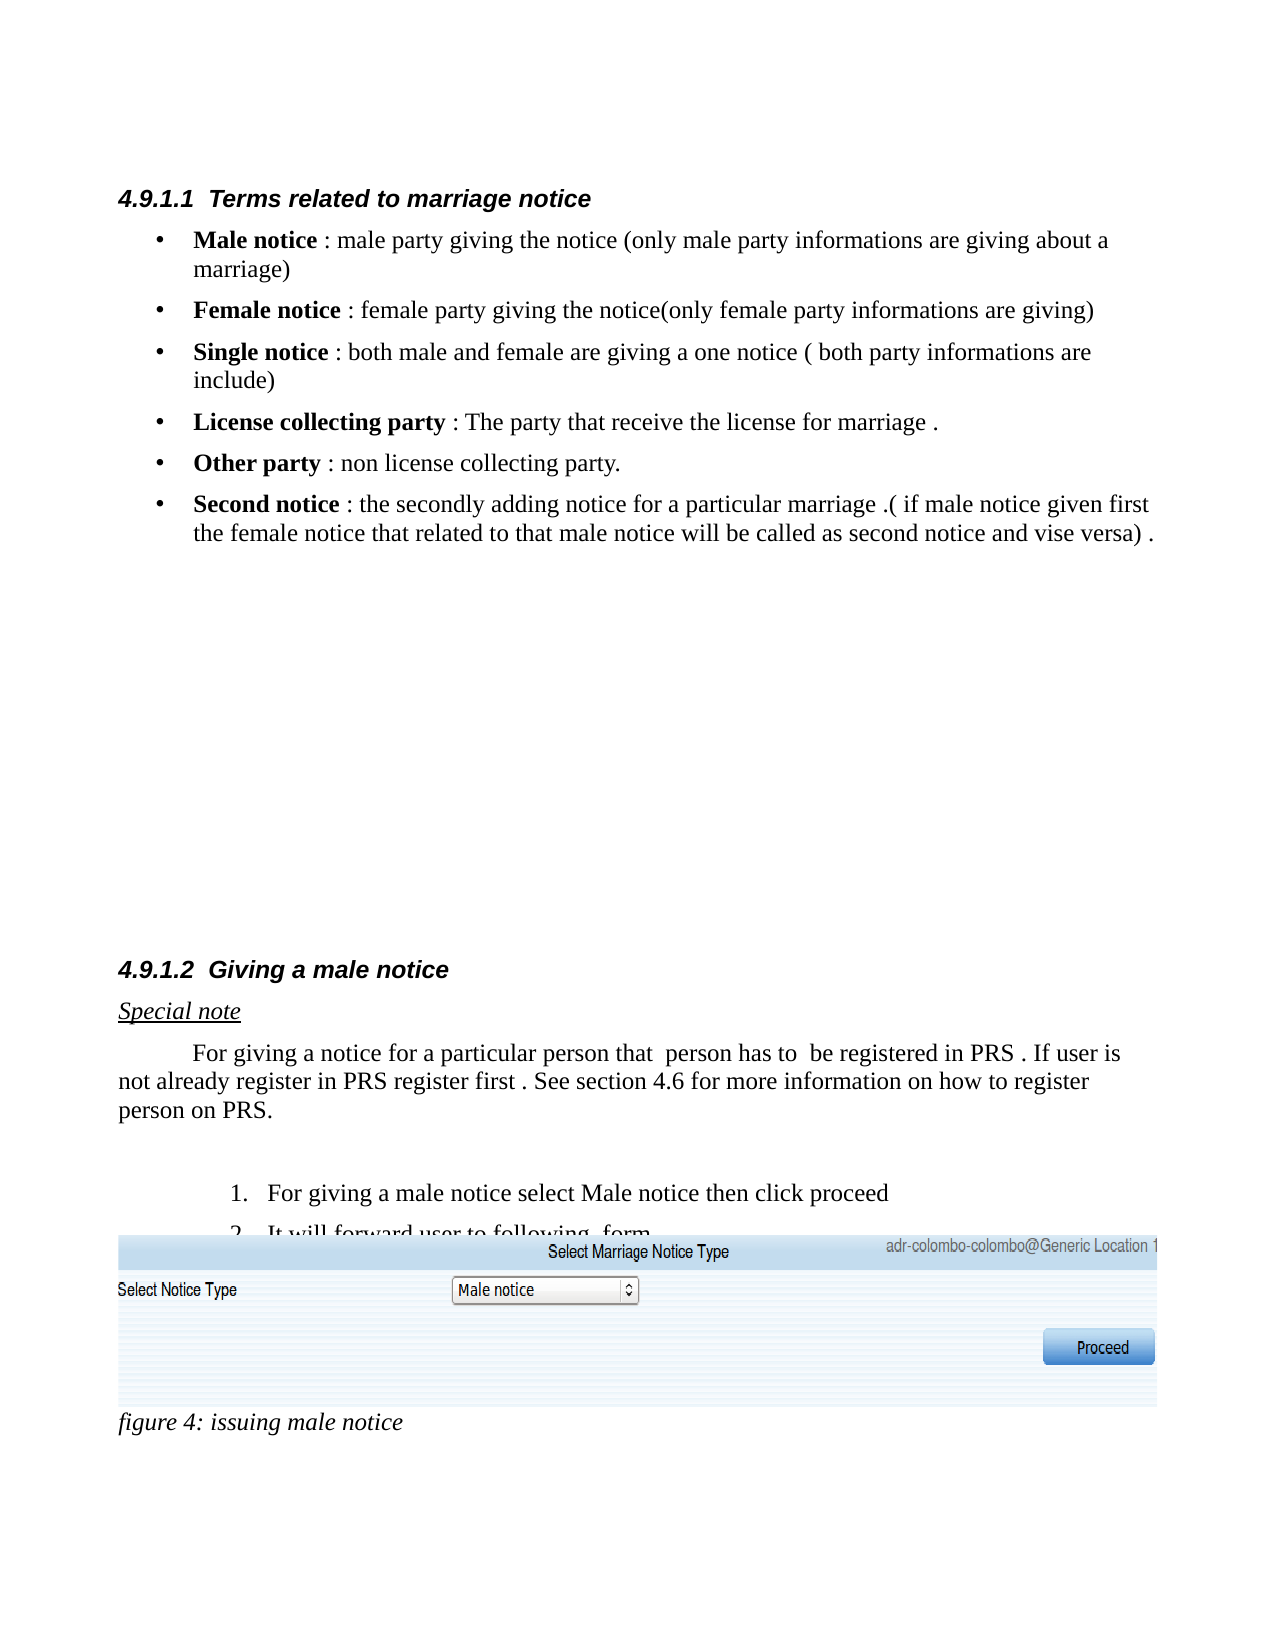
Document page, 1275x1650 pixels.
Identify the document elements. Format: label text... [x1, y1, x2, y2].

list Single notice : both male and female are giving a one notice ( both party informations are include) [156, 337, 1157, 394]
text figure 4: issuing male notice [118, 1407, 1157, 1436]
list Male notice : male party giving the notice (only male party informations are giving about a marriage) [156, 225, 1157, 283]
list Female notice : female party giving the notice(only female party informations are giving) [156, 295, 1157, 324]
text Special note [118, 996, 1157, 1025]
list For giving a male notice select Male notice then click proceed [229, 1178, 1157, 1206]
list License collecting party : The party that receive the license for marriage . [156, 407, 1157, 435]
text For giving a notice for a particular person that person has to be registered in PRS . If user is not already register in PRS register first . See section 4.6 for more information on how to register person on PRS. [118, 1038, 1157, 1124]
list It will forward user to following form. [229, 1219, 1157, 1235]
list Second notice : the secondly adding notice for a particular marriage .( if male notice given first the female notice that related to that male notice will be called as second notice and vise versa) . [156, 489, 1157, 547]
picture [118, 1235, 1158, 1407]
list Other party : non license collecting party. [156, 448, 1157, 477]
subtitle Terms related to marriage notice [118, 184, 1157, 213]
subtitle Giving a male notice [118, 955, 1157, 984]
